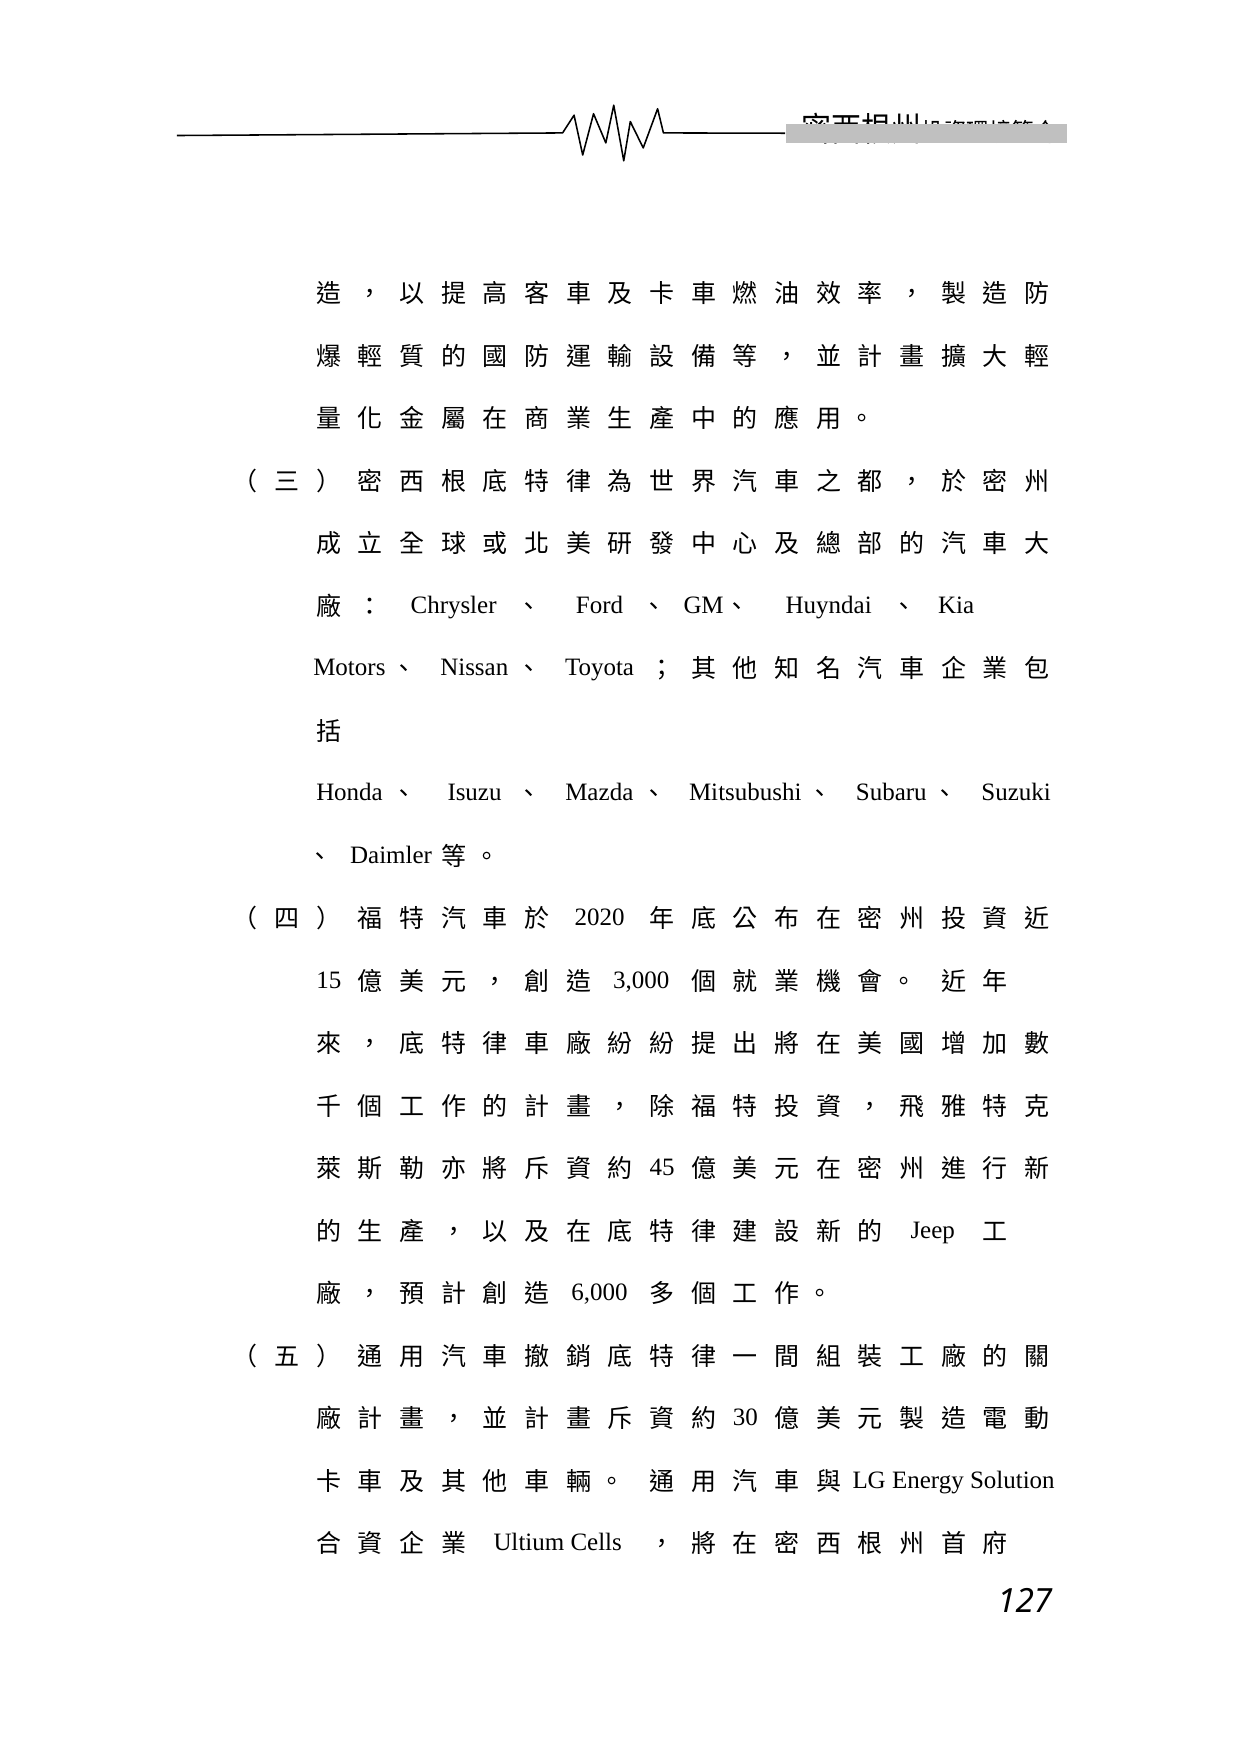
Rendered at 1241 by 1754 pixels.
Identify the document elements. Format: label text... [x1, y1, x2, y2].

text （三）密西根底特律為世界汽車之都，於密州成立全球或北美研發中心及總部的汽車大廠：Chrysler、Ford、GM、Huyndai、Kia Motors、Nissan、Toyota；其他知名汽車企業包括Honda、Isuzu、Mazda、Mitsubushi、Subaru、Suzuki、Daimler等。 [207, 438, 1058, 875]
text （五）通用汽車撤銷底特律一間組裝工廠的關廠計畫，並計畫斥資約30億美元製造電動卡車及其他車輛。通用汽車與LG Energy Solution合資企業Ultium Cells，將在密西根州首府 [207, 1313, 1058, 1563]
text 造，以提高客車及卡車燃油效率，製造防爆輕質的國防運輸設備等，並計畫擴大輕量化金屬在商業生產中的應用。 [207, 250, 1058, 438]
text （四）福特汽車於2020年底公布在密州投資近15億美元，創造3,000個就業機會。近年來，底特律車廠紛紛提出將在美國增加數千個工作的計畫，除福特投資，飛雅特克萊斯勒亦將斥資約45億美元在密州進行新的生產，以及在底特律建設新的Jeep工廠，預計創造6,000多個工作。 [207, 875, 1058, 1313]
